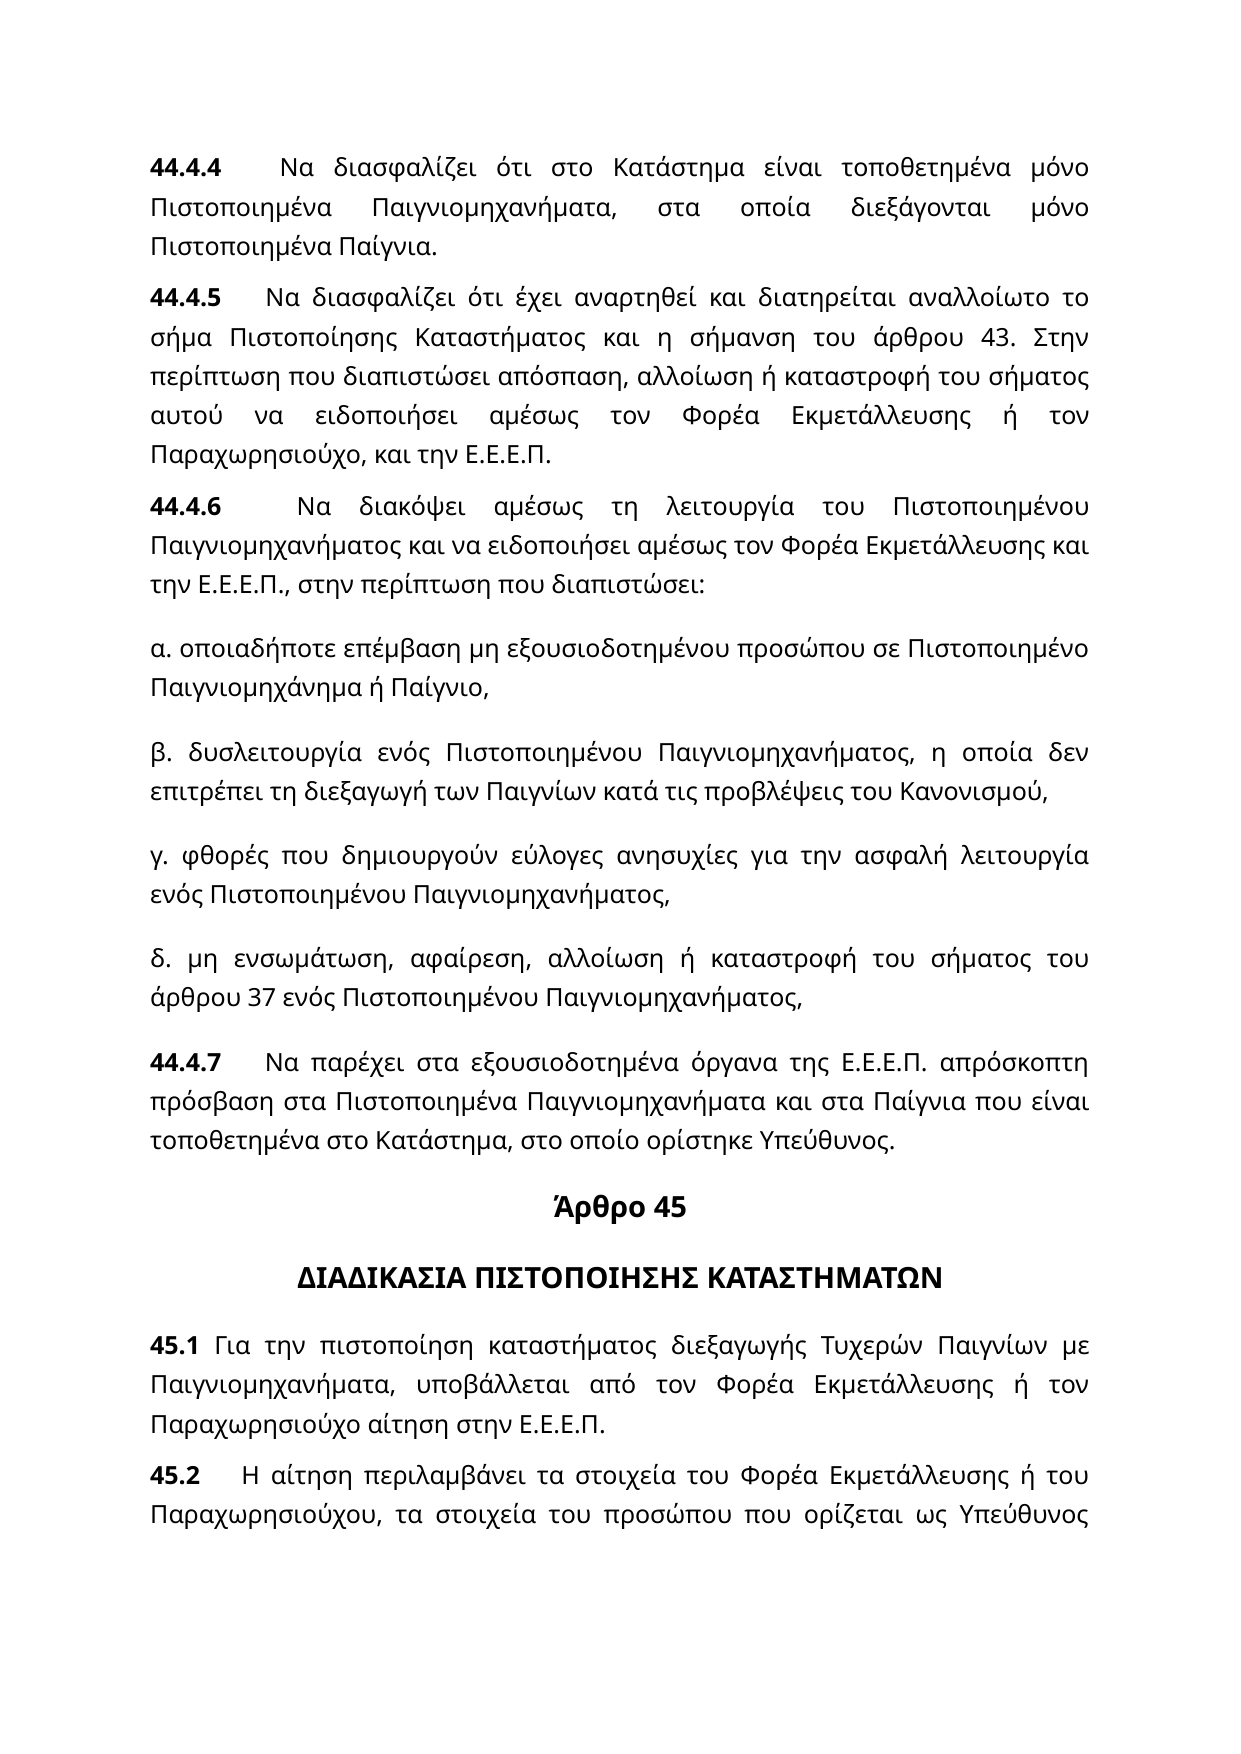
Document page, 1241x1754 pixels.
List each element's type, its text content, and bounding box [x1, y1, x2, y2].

text 45.1 Για την πιστοποίηση καταστήματος διεξαγωγής Τυχερών Παιγνίων με Παιγνιομηχανήματα, υποβάλλεται από τον Φορέα Εκμετάλλευσης ή τον Παραχωρησιούχο αίτηση στην Ε.Ε.Ε.Π. [150, 1328, 1090, 1440]
text 44.4.5 Να διασφαλίζει ότι έχει αναρτηθεί και διατηρείται αναλλοίωτο το σήμα Πιστοποίησης Καταστήματος και η σήμανση του άρθρου 43. Στην περίπτωση που διαπιστώσει απόσπαση, αλλοίωση ή καταστροφή του σήματος αυτού να ειδοποιήσει αμέσως τον Φορέα Εκμετάλλευσης ή τον Παραχωρησιούχο, και την Ε.Ε.Ε.Π. [150, 280, 1090, 471]
text 44.4.7 Να παρέχει στα εξουσιοδοτημένα όργανα της Ε.Ε.Ε.Π. απρόσκοπτη πρόσβαση στα Πιστοποιημένα Παιγνιομηχανήματα και στα Παίγνια που είναι τοποθετημένα στο Κατάστημα, στο οποίο ορίστηκε Υπεύθυνος. [150, 1044, 1090, 1157]
text β. δυσλειτουργία ενός Πιστοποιημένου Παιγνιομηχανήματος, η οποία δεν επιτρέπει τη διεξαγωγή των Παιγνίων κατά τις προβλέψεις του Κανονισμού, [150, 734, 1090, 807]
text 44.4.6 Να διακόψει αμέσως τη λειτουργία του Πιστοποιημένου Παιγνιομηχανήματος και να ειδοποιήσει αμέσως τον Φορέα Εκμετάλλευσης και την Ε.Ε.Ε.Π., στην περίπτωση που διαπιστώσει: [150, 488, 1090, 601]
text 45.2 Η αίτηση περιλαμβάνει τα στοιχεία του Φορέα Εκμετάλλευσης ή του Παραχωρησιούχου, τα στοιχεία του προσώπου που ορίζεται ως Υπεύθυνος [150, 1458, 1090, 1531]
text 44.4.4 Να διασφαλίζει ότι στο Κατάστημα είναι τοποθετημένα μόνο Πιστοποιημένα Παιγνιομηχανήματα, στα οποία διεξάγονται μόνο Πιστοποιημένα Παίγνια. [150, 150, 1090, 262]
text γ. φθορές που δημιουργούν εύλογες ανησυχίες για την ασφαλή λειτουργία ενός Πιστοποιημένου Παιγνιομηχανήματος, [150, 837, 1090, 911]
subtitle ΔΙΑΔΙΚΑΣΙΑ ΠΙΣΤΟΠΟΙΗΣΗΣ ΚΑΤΑΣΤΗΜΑΤΩΝ [150, 1257, 1090, 1297]
text δ. μη ενσωμάτωση, αφαίρεση, αλλοίωση ή καταστροφή του σήματος του άρθρου 37 ενός Πιστοποιημένου Παιγνιομηχανήματος, [150, 941, 1090, 1014]
text α. οποιαδήποτε επέμβαση μη εξουσιοδοτημένου προσώπου σε Πιστοποιημένο Παιγνιομηχάνημα ή Παίγνιο, [150, 631, 1090, 704]
subtitle Άρθρο 45 [150, 1187, 1090, 1226]
